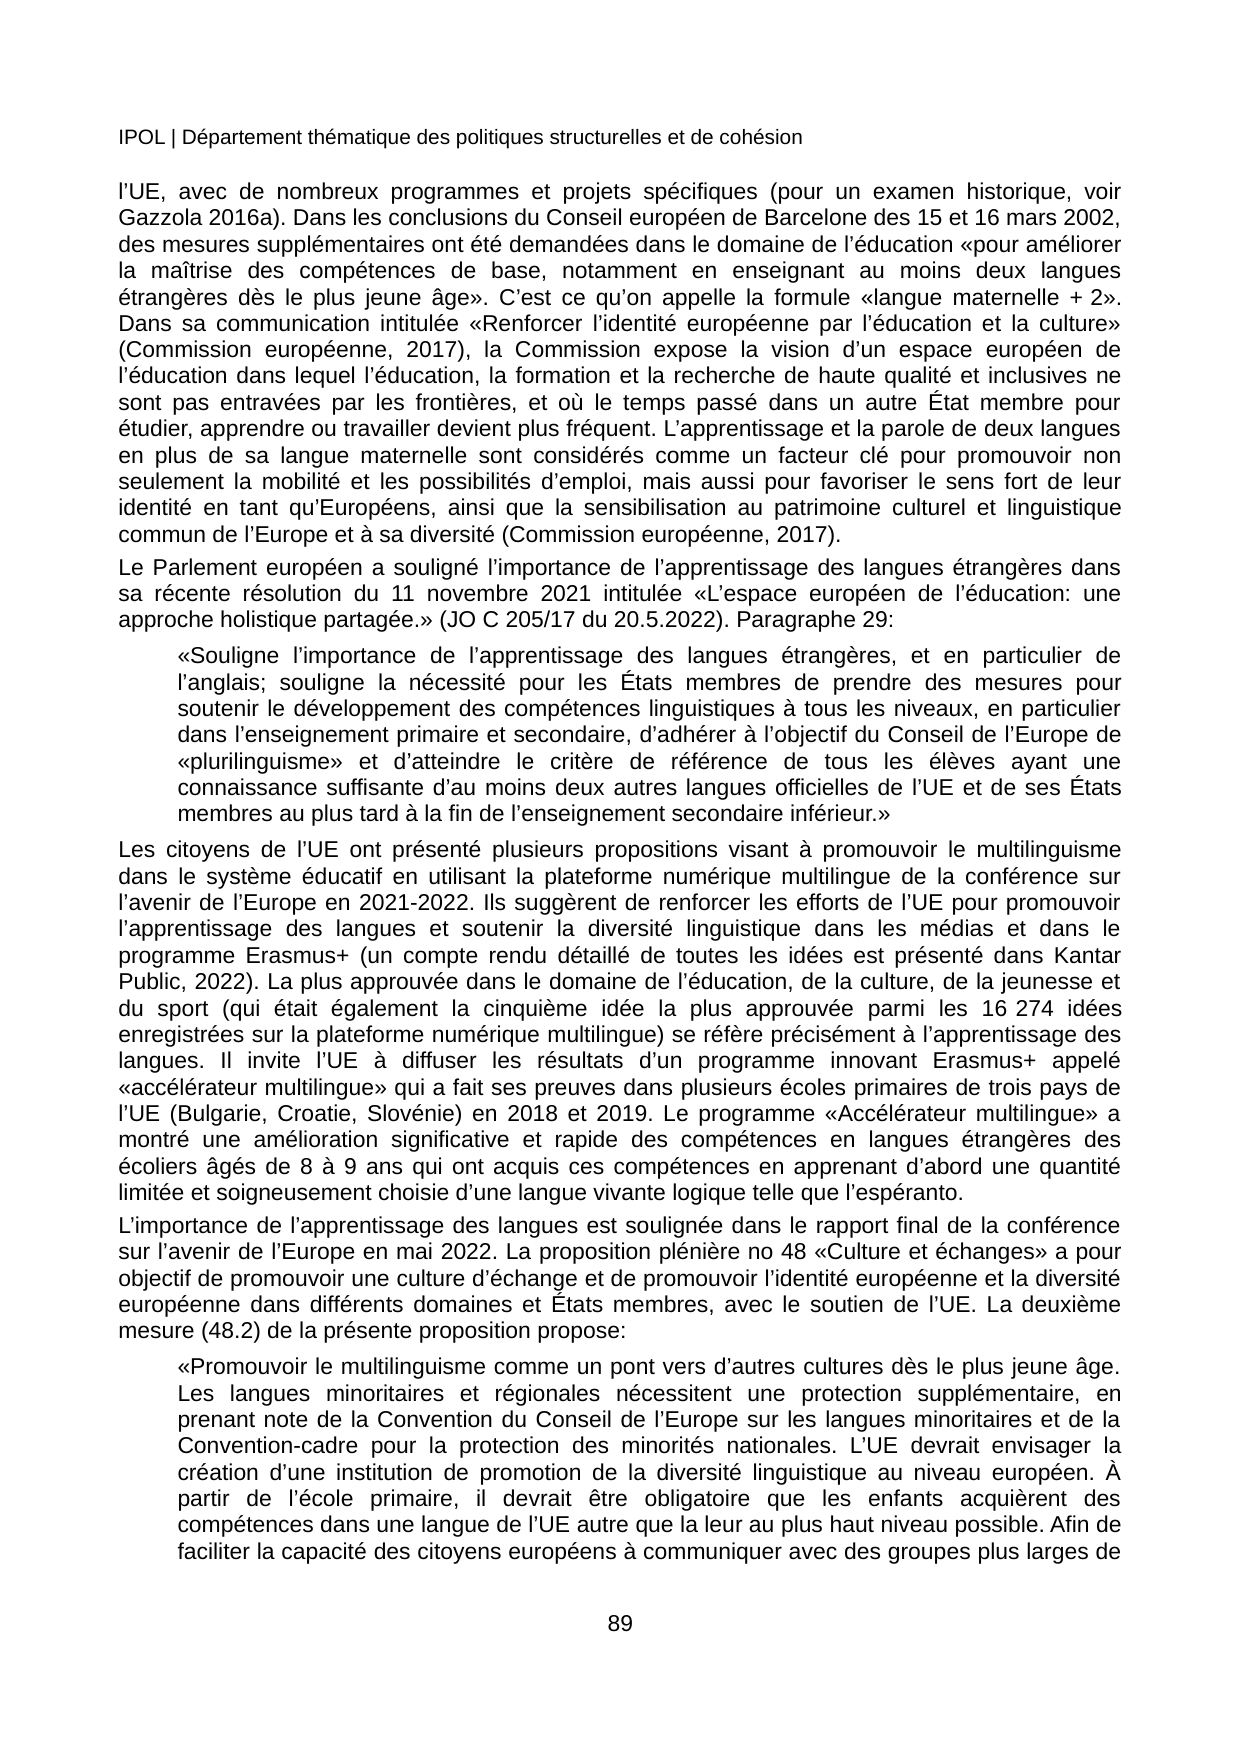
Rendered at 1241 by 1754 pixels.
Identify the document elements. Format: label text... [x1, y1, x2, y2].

text L’importance de l’apprentissage des langues est soulignée dans le rapport final de la conférence sur l’avenir de l’Europe en mai 2022. La proposition plénière no 48 «Culture et échanges» a pour objectif de promouvoir une culture d’échange et de promouvoir l’identité européenne et la diversité européenne dans différents domaines et États membres, avec le soutien de l’UE. La deuxième mesure (48.2) de la présente proposition propose: [118, 1212, 1122, 1343]
text «Souligne l’importance de l’apprentissage des langues étrangères, et en particulier de l’anglais; souligne la nécessité pour les États membres de prendre des mesures pour soutenir le développement des compétences linguistiques à tous les niveaux, en particulier dans l’enseignement primaire et secondaire, d’adhérer à l’objectif du Conseil de l’Europe de «plurilinguisme» et d’atteindre le critère de référence de tous les élèves ayant une connaissance suffisante d’au moins deux autres langues officielles de l’UE et de ses États membres au plus tard à la fin de l’enseignement secondaire inférieur.» [177, 642, 1122, 827]
text Les citoyens de l’UE ont présenté plusieurs propositions visant à promouvoir le multilinguisme dans le système éducatif en utilisant la plateforme numérique multilingue de la conférence sur l’avenir de l’Europe en 2021-2022. Ils suggèrent de renforcer les efforts de l’UE pour promouvoir l’apprentissage des langues et soutenir la diversité linguistique dans les médias et dans le programme Erasmus+ (un compte rendu détaillé de toutes les idées est présenté dans Kantar Public, 2022). La plus approuvée dans le domaine de l’éducation, de la culture, de la jeunesse et du sport (qui était également la cinquième idée la plus approuvée parmi les 16 274 idées enregistrées sur la plateforme numérique multilingue) se réfère précisément à l’apprentissage des langues. Il invite l’UE à diffuser les résultats d’un programme innovant Erasmus+ appelé «accélérateur multilingue» qui a fait ses preuves dans plusieurs écoles primaires de trois pays de l’UE (Bulgarie, Croatie, Slovénie) en 2018 et 2019. Le programme «Accélérateur multilingue» a montré une amélioration significative et rapide des compétences en langues étrangères des écoliers âgés de 8 à 9 ans qui ont acquis ces compétences en apprenant d’abord une quantité limitée et soigneusement choisie d’une langue vivante logique telle que l’espéranto. [118, 836, 1122, 1205]
text Le Parlement européen a souligné l’importance de l’apprentissage des langues étrangères dans sa récente résolution du 11 novembre 2021 intitulée «L’espace européen de l’éducation: une approche holistique partagée.» (JO C 205/17 du 20.5.2022). Paragraphe 29: [118, 553, 1122, 632]
text «Promouvoir le multilinguisme comme un pont vers d’autres cultures dès le plus jeune âge. Les langues minoritaires et régionales nécessitent une protection supplémentaire, en prenant note de la Convention du Conseil de l’Europe sur les langues minoritaires et de la Convention-cadre pour la protection des minorités nationales. L’UE devrait envisager la création d’une institution de promotion de la diversité linguistique au niveau européen. À partir de l’école primaire, il devrait être obligatoire que les enfants acquièrent des compétences dans une langue de l’UE autre que la leur au plus haut niveau possible. Afin de faciliter la capacité des citoyens européens à communiquer avec des groupes plus larges de [177, 1353, 1122, 1564]
text l’UE, avec de nombreux programmes et projets spécifiques (pour un examen historique, voir Gazzola 2016a). Dans les conclusions du Conseil européen de Barcelone des 15 et 16 mars 2002, des mesures supplémentaires ont été demandées dans le domaine de l’éducation «pour améliorer la maîtrise des compétences de base, notamment en enseignant au moins deux langues étrangères dès le plus jeune âge». C’est ce qu’on appelle la formule «langue maternelle + 2». Dans sa communication intitulée «Renforcer l’identité européenne par l’éducation et la culture» (Commission européenne, 2017), la Commission expose la vision d’un espace européen de l’éducation dans lequel l’éducation, la formation et la recherche de haute qualité et inclusives ne sont pas entravées par les frontières, et où le temps passé dans un autre État membre pour étudier, apprendre ou travailler devient plus fréquent. L’apprentissage et la parole de deux langues en plus de sa langue maternelle sont considérés comme un facteur clé pour promouvoir non seulement la mobilité et les possibilités d’emploi, mais aussi pour favoriser le sens fort de leur identité en tant qu’Européens, ainsi que la sensibilisation au patrimoine culturel et linguistique commun de l’Europe et à sa diversité (Commission européenne, 2017). [118, 178, 1122, 547]
